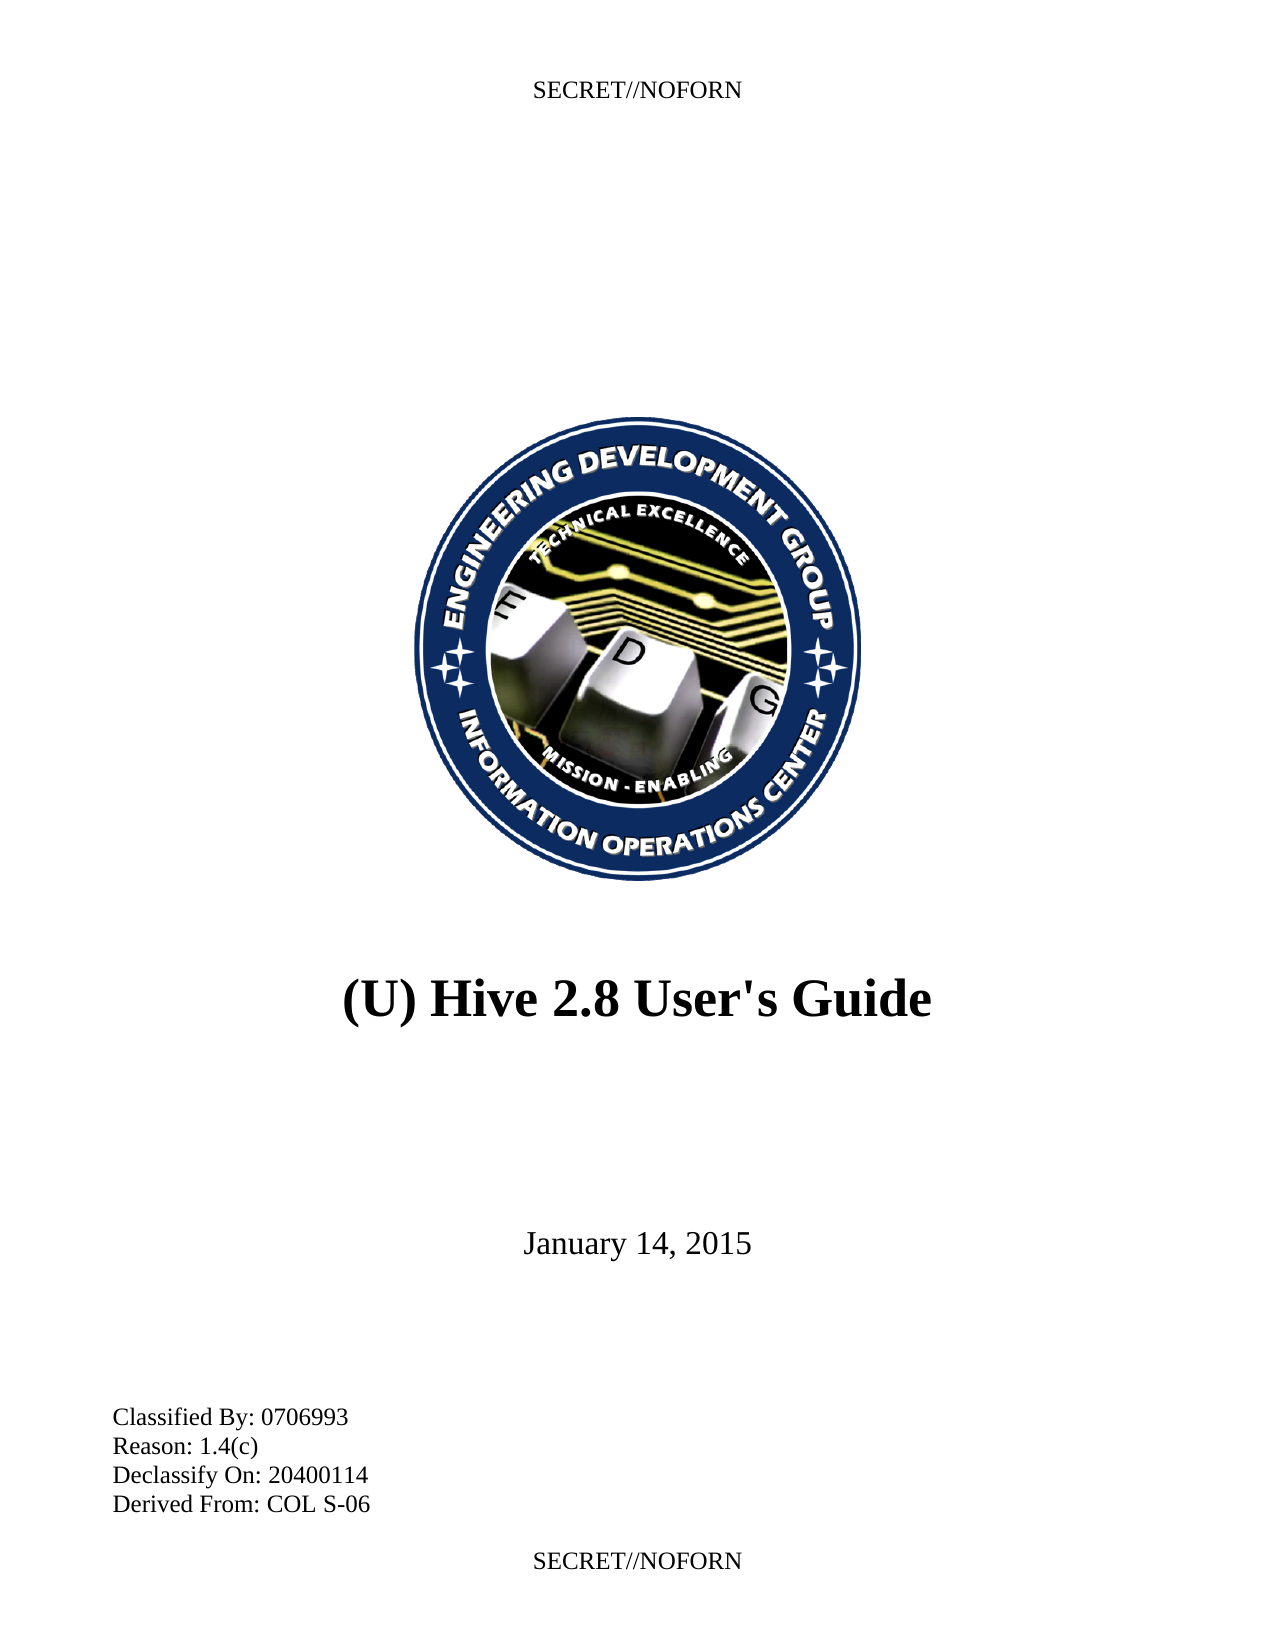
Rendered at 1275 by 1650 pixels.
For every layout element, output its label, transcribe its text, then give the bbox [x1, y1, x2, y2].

title (U) Hive 2.8 User's Guide [112, 966, 1162, 1028]
text January 14, 2015 [112, 1223, 1162, 1261]
picture [414, 417, 861, 882]
